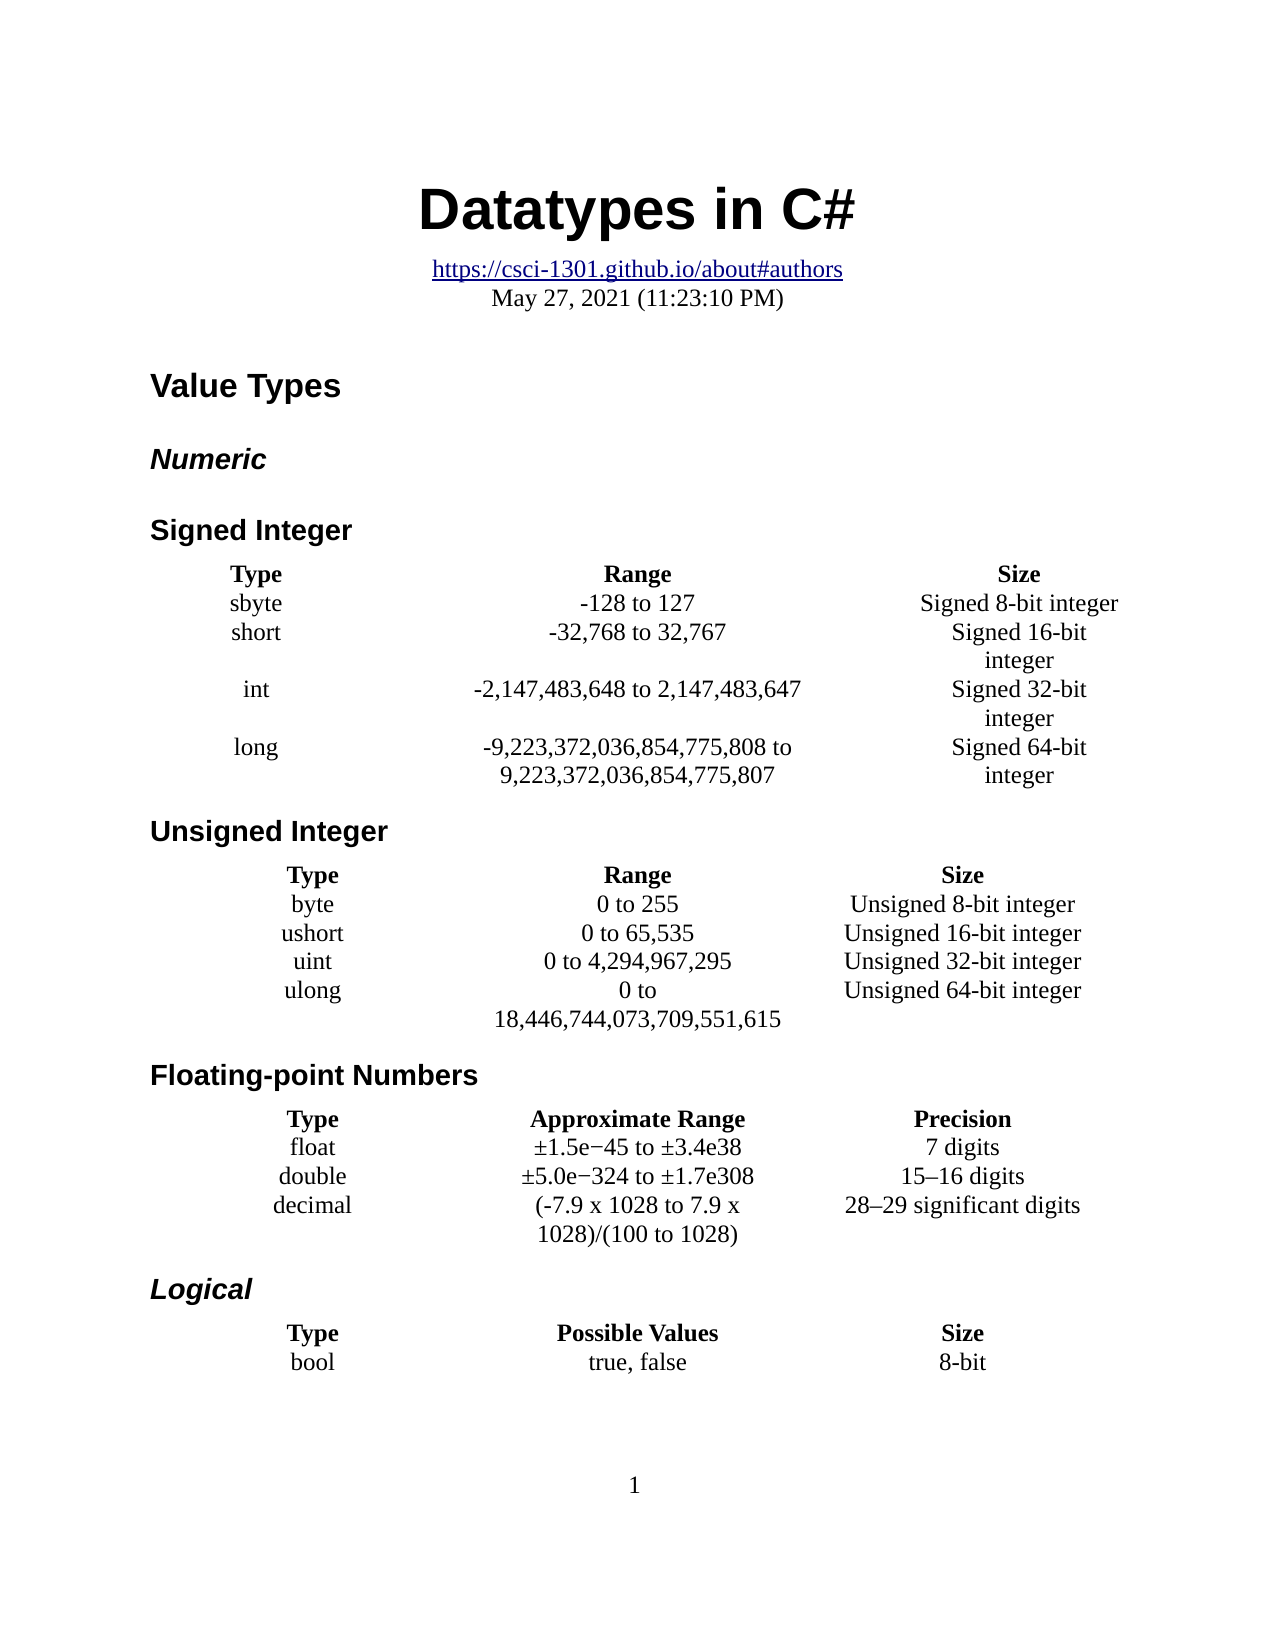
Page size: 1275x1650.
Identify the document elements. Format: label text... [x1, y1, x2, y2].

table_cell (-7.9 x 1028 to 7.9 x 1028)/(100 to 1028) [475, 1190, 800, 1247]
table_cell -128 to 127 [362, 588, 913, 617]
subtitle Signed Integer [150, 513, 1125, 547]
table_header Type [150, 559, 362, 588]
table_cell 7 digits [800, 1133, 1125, 1161]
table_cell uint [150, 946, 475, 975]
table_cell short [150, 617, 362, 674]
table_cell Signed 64-bit integer [913, 732, 1125, 789]
table_cell Unsigned 64-bit integer [800, 975, 1125, 1033]
table_cell int [150, 674, 362, 732]
subtitle Value Types [150, 366, 1125, 404]
text https://csci-1301.github.io/about#authors [150, 254, 1125, 283]
table_header Range [362, 559, 913, 588]
table_cell 8-bit [800, 1347, 1125, 1376]
table_cell double [150, 1161, 475, 1190]
text May 27, 2021 (11:23:10 PM) [150, 283, 1125, 312]
table_header Size [800, 860, 1125, 889]
table_cell 28–29 significant digits [800, 1190, 1125, 1247]
table_cell Signed 32-bit integer [913, 674, 1125, 732]
table_header Size [913, 559, 1125, 588]
table_cell 0 to 65,535 [475, 918, 800, 946]
table_cell ulong [150, 975, 475, 1033]
table_header Type [150, 1319, 475, 1347]
table_cell 0 to 18,446,744,073,709,551,615 [475, 975, 800, 1033]
table_header Type [150, 860, 475, 889]
table_cell byte [150, 889, 475, 918]
table_cell float [150, 1133, 475, 1161]
table_cell 0 to 255 [475, 889, 800, 918]
table_cell 15–16 digits [800, 1161, 1125, 1190]
table_cell Unsigned 32-bit integer [800, 946, 1125, 975]
table_cell Signed 8-bit integer [913, 588, 1125, 617]
table_cell -9,223,372,036,854,775,808 to 9,223,372,036,854,775,807 [362, 732, 913, 789]
table_header Precision [800, 1104, 1125, 1132]
table_cell ushort [150, 918, 475, 946]
subtitle Floating-point Numbers [150, 1058, 1125, 1091]
subtitle Unsigned Integer [150, 814, 1125, 848]
table_cell ±1.5e−45 to ±3.4e38 [475, 1133, 800, 1161]
subtitle Logical [150, 1272, 1125, 1306]
table_header Size [800, 1319, 1125, 1347]
table_header Range [475, 860, 800, 889]
table_cell sbyte [150, 588, 362, 617]
table_cell Signed 16-bit integer [913, 617, 1125, 674]
table_header Type [150, 1104, 475, 1132]
table_cell Unsigned 8-bit integer [800, 889, 1125, 918]
title Datatypes in C# [150, 175, 1125, 242]
table_header Approximate Range [475, 1104, 800, 1132]
table_cell -32,768 to 32,767 [362, 617, 913, 674]
table_cell bool [150, 1347, 475, 1376]
table_cell decimal [150, 1190, 475, 1247]
table_cell ±5.0e−324 to ±1.7e308 [475, 1161, 800, 1190]
table_cell long [150, 732, 362, 789]
table_cell 0 to 4,294,967,295 [475, 946, 800, 975]
table_cell Unsigned 16-bit integer [800, 918, 1125, 946]
subtitle Numeric [150, 442, 1125, 476]
table_cell -2,147,483,648 to 2,147,483,647 [362, 674, 913, 732]
table_cell true, false [475, 1347, 800, 1376]
table_header Possible Values [475, 1319, 800, 1347]
